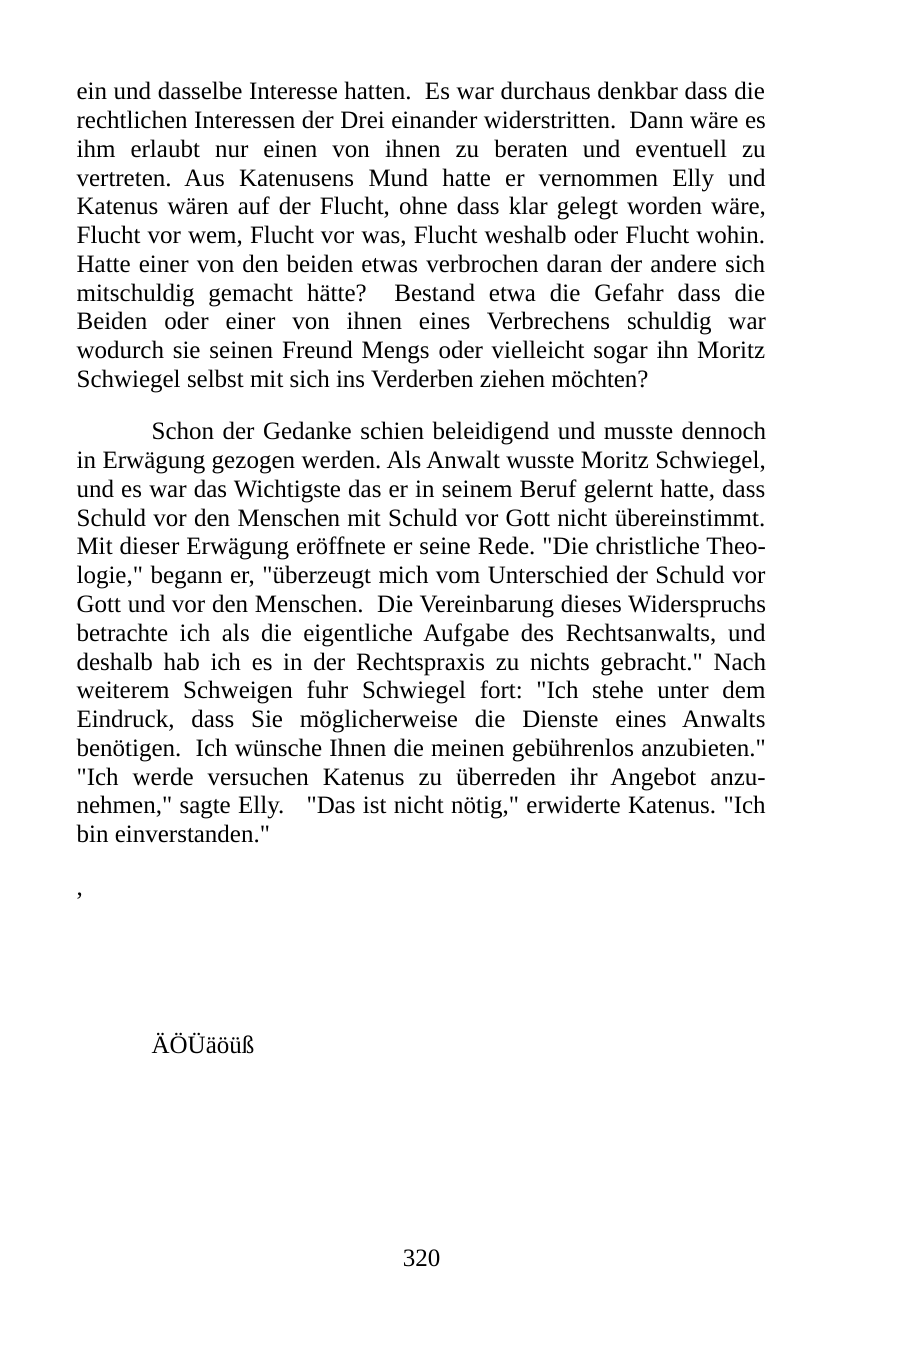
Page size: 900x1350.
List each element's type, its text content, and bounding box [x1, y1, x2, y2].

text ÄÖÜäöüß [76, 1030, 766, 1059]
text Schon der Gedanke schien beleidigend und musste dennoch in Erwägung gezogen werden. Als Anwalt wusste Moritz Schwiegel, und es war das Wichtigste das er in seinem Beruf gelernt hatte, dass Schuld vor den Menschen mit Schuld vor Gott nicht übereinstimmt. Mit dieser Erwägung eröffnete er seine Rede. "Die christliche Theo-logie," begann er, "überzeugt mich vom Unterschied der Schuld vor Gott und vor den Menschen. Die Vereinbarung dieses Widerspruchs betrachte ich als die eigentliche Aufgabe des Rechtsanwalts, und deshalb hab ich es in der Rechtspraxis zu nichts gebracht." Nach weiterem Schweigen fuhr Schwiegel fort: "Ich stehe unter dem Eindruck, dass Sie möglicherweise die Dienste eines Anwalts benötigen. Ich wünsche Ihnen die meinen gebührenlos anzubieten." "Ich werde versuchen Katenus zu überreden ihr Angebot anzu-nehmen," sagte Elly. "Das ist nicht nötig," erwiderte Katenus. "Ich bin einverstanden." [76, 417, 766, 848]
text , [76, 872, 766, 901]
text ein und dasselbe Interesse hatten. Es war durchaus denkbar dass die rechtlichen Interessen der Drei einander widerstritten. Dann wäre es ihm erlaubt nur einen von ihnen zu beraten und eventuell zu vertreten. Aus Katenusens Mund hatte er vernommen Elly und Katenus wären auf der Flucht, ohne dass klar gelegt worden wäre, Flucht vor wem, Flucht vor was, Flucht weshalb oder Flucht wohin. Hatte einer von den beiden etwas verbrochen daran der andere sich mitschuldig gemacht hätte? Bestand etwa die Gefahr dass die Beiden oder einer von ihnen eines Verbrechens schuldig war wodurch sie seinen Freund Mengs oder vielleicht sogar ihn Moritz Schwiegel selbst mit sich ins Verderben ziehen möchten? [76, 76, 766, 393]
